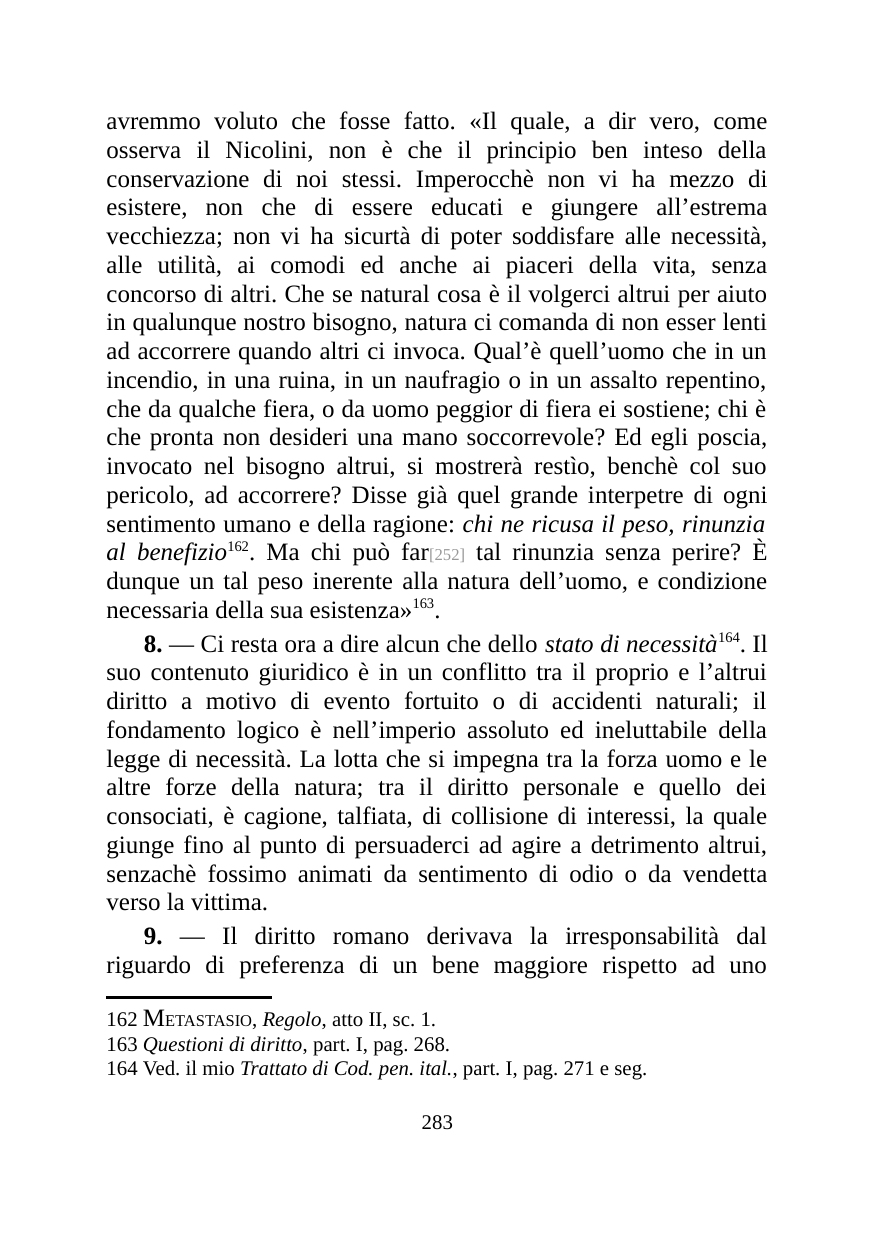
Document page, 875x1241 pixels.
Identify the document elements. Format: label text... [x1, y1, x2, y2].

text Questioni di diritto, part. I, pag. 268. [106, 1032, 768, 1056]
text 8. ― Ci resta ora a dire alcun che dello stato di necessità. Il suo contenuto giuridico è in un conflitto tra il proprio e l’altrui diritto a motivo di evento fortuito o di accidenti naturali; il fondamento logico è nell’imperio assoluto ed ineluttabile della legge di necessità. La lotta che si impegna tra la forza uomo e le altre forze della natura; tra il diritto personale e quello dei consociati, è cagione, talfiata, di collisione di interessi, la quale giunge fino al punto di persuaderci ad agire a detrimento altrui, senzachè fossimo animati da sentimento di odio o da vendetta verso la vittima. [106, 629, 768, 916]
text avremmo voluto che fosse fatto. «Il quale, a dir vero, come osserva il Nicolini, non è che il principio ben inteso della conservazione di noi stessi. Imperocchè non vi ha mezzo di esistere, non che di essere educati e giungere all’estrema vecchiezza; non vi ha sicurtà di poter soddisfare alle necessità, alle utilità, ai comodi ed anche ai piaceri della vita, senza concorso di altri. Che se natural cosa è il volgerci altrui per aiuto in qualunque nostro bisogno, natura ci comanda di non esser lenti ad accorrere quando altri ci invoca. Qual’è quell’uomo che in un incendio, in una ruina, in un naufragio o in un assalto repentino, che da qualche fiera, o da uomo peggior di fiera ei sostiene; chi è che pronta non desideri una mano soccorrevole? Ed egli poscia, invocato nel bisogno altrui, si mostrerà restìo, benchè col suo pericolo, ad accorrere? Disse già quel grande interpetre di ogni sentimento umano e della ragione: chi ne ricusa il peso, rinunzia al benefizio. Ma chi può far[252] tal rinunzia senza perire? È dunque un tal peso inerente alla natura dell’uomo, e condizione necessaria della sua esistenza». [106, 106, 768, 624]
text 9. ― Il diritto romano derivava la irresponsabilità dal riguardo di preferenza di un bene maggiore rispetto ad uno [106, 921, 768, 979]
text Metastasio, Regolo, atto II, sc. 1. [106, 1003, 768, 1032]
text Ved. il mio Trattato di Cod. pen. ital., part. I, pag. 271 e seg. [106, 1056, 768, 1080]
